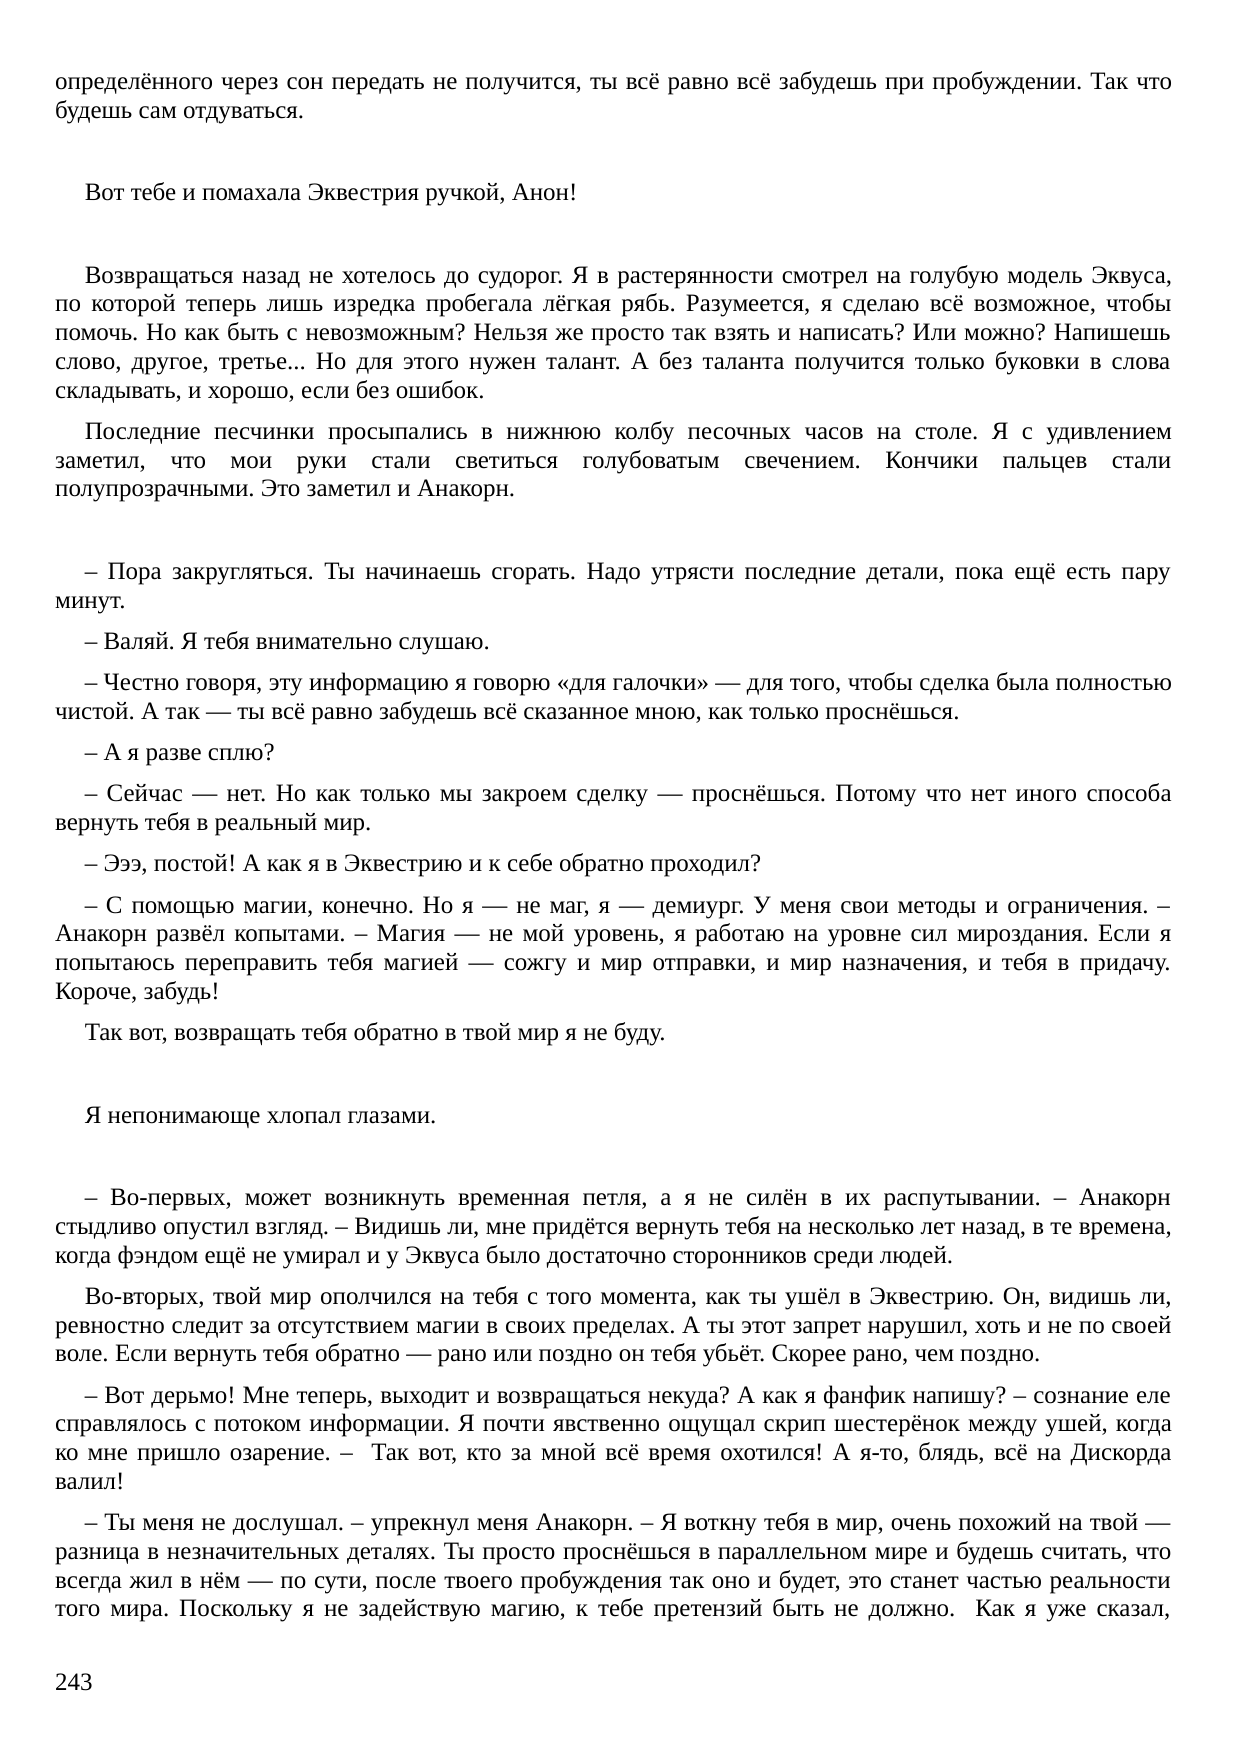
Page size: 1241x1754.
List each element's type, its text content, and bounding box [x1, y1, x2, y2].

text Я непонимающе хлопал глазами. [55, 1100, 1173, 1128]
text Так вот, возвращать тебя обратно в твой мир я не буду. [55, 1017, 1173, 1046]
text – А я разве сплю? [55, 737, 1173, 766]
text – С помощью магии, конечно. Но я — не маг, я — демиург. У меня свои методы и ограничения. – Анакорн развёл копытами. – Магия — не мой уровень, я работаю на уровне сил мироздания. Если я попытаюсь переправить тебя магией — сожгу и мир отправки, и мир назначения, и тебя в придачу. Короче, забудь! [55, 890, 1173, 1005]
text – Эээ, постой! А как я в Эквестрию и к себе обратно проходил? [55, 848, 1173, 877]
text – Во-первых, может возникнуть временная петля, а я не силён в их распутывании. – Анакорн стыдливо опустил взгляд. – Видишь ли, мне придётся вернуть тебя на несколько лет назад, в те времена, когда фэндом ещё не умирал и у Эквуса было достаточно сторонников среди людей. [55, 1182, 1173, 1268]
text определённого через сон передать не получится, ты всё равно всё забудешь при пробуждении. Так что будешь сам отдуваться. [55, 66, 1173, 123]
text Последние песчинки просыпались в нижнюю колбу песочных часов на столе. Я с удивлением заметил, что мои руки стали светиться голубоватым свечением. Кончики пальцев стали полупрозрачными. Это заметил и Анакорн. [55, 416, 1173, 502]
text – Сейчас — нет. Но как только мы закроем сделку — проснёшься. Потому что нет иного способа вернуть тебя в реальный мир. [55, 778, 1173, 836]
text – Честно говоря, эту информацию я говорю «для галочки» — для того, чтобы сделка была полностью чистой. А так — ты всё равно забудешь всё сказанное мною, как только проснёшься. [55, 667, 1173, 725]
text – Пора закругляться. Ты начинаешь сгорать. Надо утрясти последние детали, пока ещё есть пару минут. [55, 556, 1173, 613]
text – Ты меня не дослушал. – упрекнул меня Анакорн. – Я воткну тебя в мир, очень похожий на твой — разница в незначительных деталях. Ты просто проснёшься в параллельном мире и будешь считать, что всегда жил в нём — по сути, после твоего пробуждения так оно и будет, это станет частью реальности того мира. Поскольку я не задействую магию, к тебе претензий быть не должно. Как я уже сказал, [55, 1507, 1173, 1622]
text – Вот дерьмо! Мне теперь, выходит и возвращаться некуда? А как я фанфик напишу? – сознание еле справлялось с потоком информации. Я почти явственно ощущал скрип шестерёнок между ушей, когда ко мне пришло озарение. – Так вот, кто за мной всё время охотился! А я-то, блядь, всё на Дискорда валил! [55, 1380, 1173, 1495]
text Во-вторых, твой мир ополчился на тебя с того момента, как ты ушёл в Эквестрию. Он, видишь ли, ревностно следит за отсутствием магии в своих пределах. А ты этот запрет нарушил, хоть и не по своей воле. Если вернуть тебя обратно — рано или поздно он тебя убьёт. Скорее рано, чем поздно. [55, 1281, 1173, 1367]
text – Валяй. Я тебя внимательно слушаю. [55, 626, 1173, 655]
text Возвращаться назад не хотелось до судорог. Я в растерянности смотрел на голубую модель Эквуса, по которой теперь лишь изредка пробегала лёгкая рябь. Разумеется, я сделаю всё возможное, чтобы помочь. Но как быть с невозможным? Нельзя же просто так взять и написать? Или можно? Напишешь слово, другое, третье... Но для этого нужен талант. А без таланта получится только буковки в слова складывать, и хорошо, если без ошибок. [55, 260, 1173, 403]
text Вот тебе и помахала Эквестрия ручкой, Анон! [55, 177, 1173, 206]
